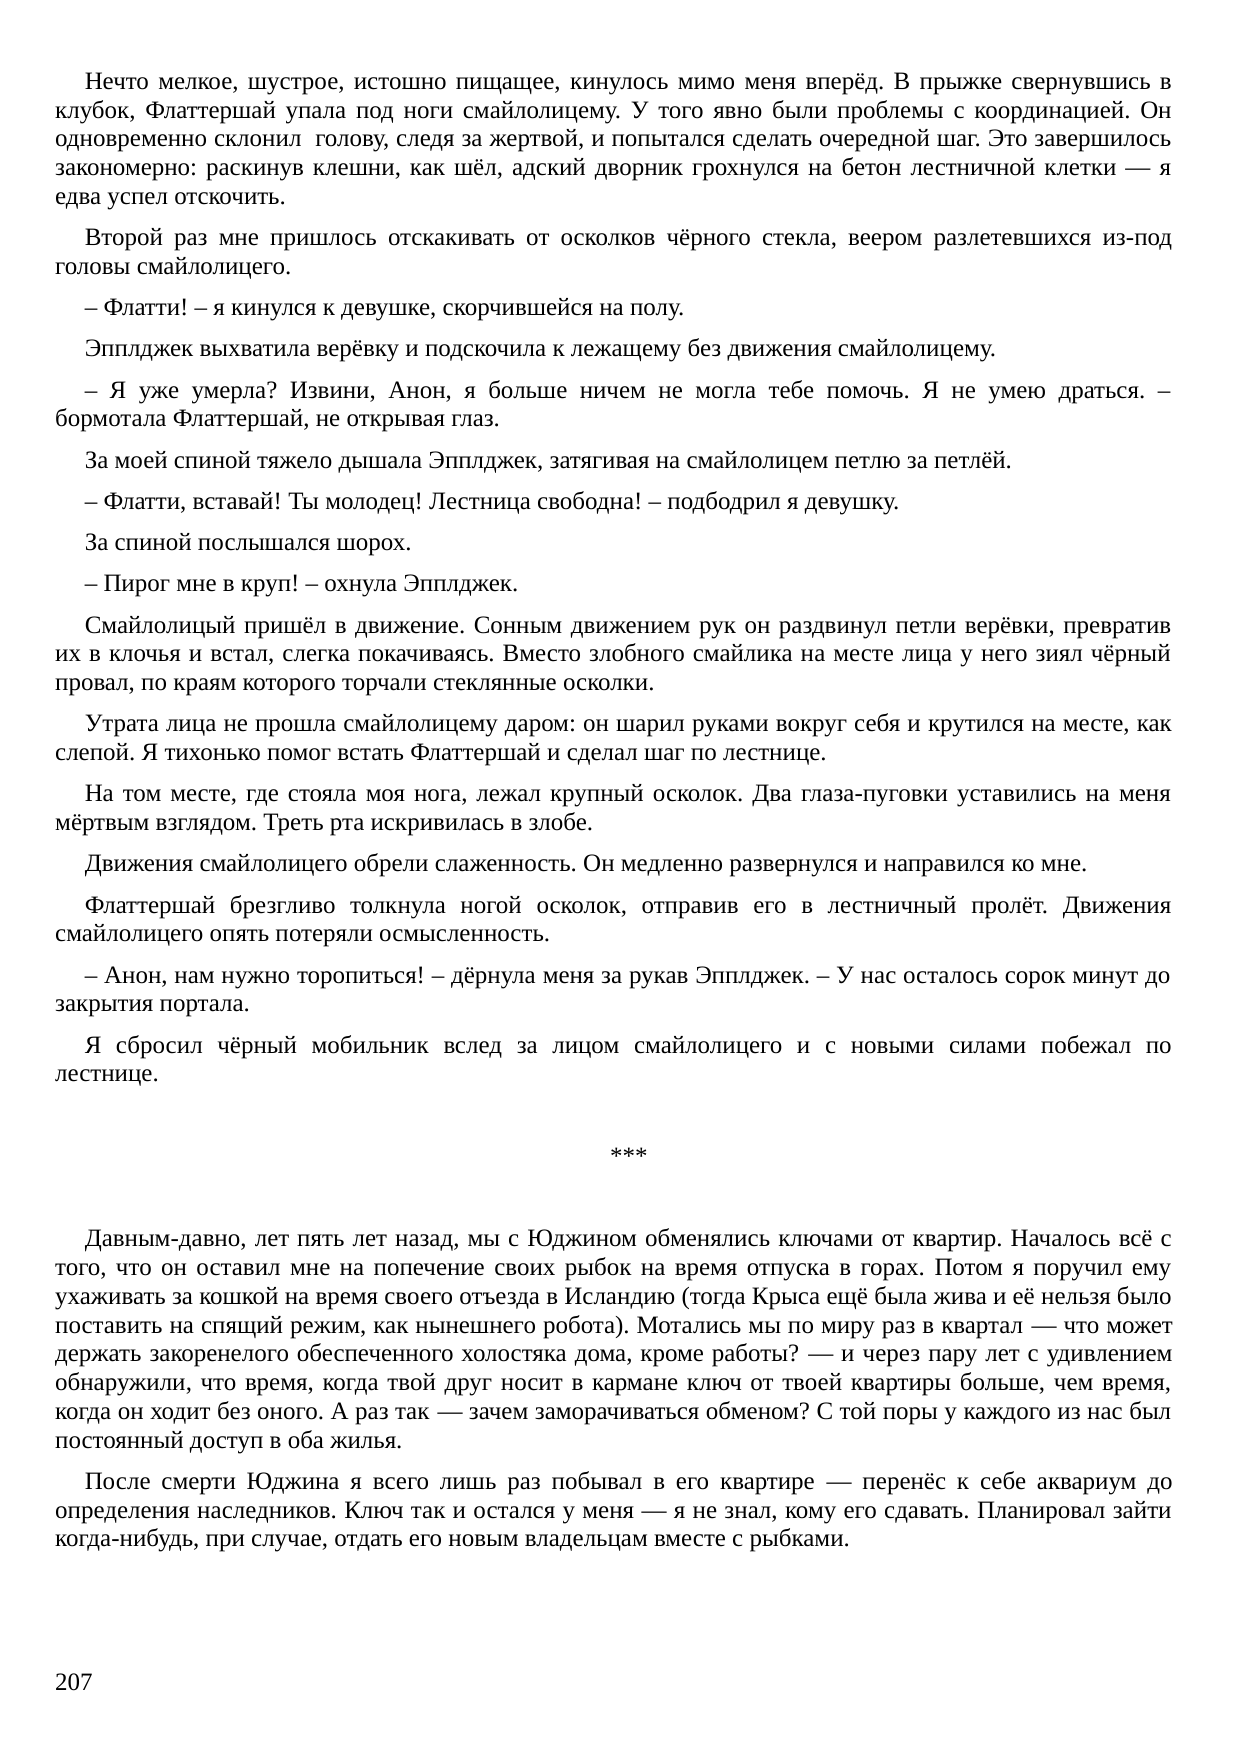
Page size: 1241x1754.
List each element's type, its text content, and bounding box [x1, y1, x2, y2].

text Движения смайлолицего обрели слаженность. Он медленно развернулся и направился ко мне. [55, 848, 1173, 877]
text Флаттершай брезгливо толкнула ногой осколок, отправив его в лестничный пролёт. Движения смайлолицего опять потеряли осмысленность. [55, 890, 1173, 947]
text Второй раз мне пришлось отскакивать от осколков чёрного стекла, веером разлетевшихся из-под головы смайлолицего. [55, 222, 1173, 280]
text За моей спиной тяжело дышала Эпплджек, затягивая на смайлолицем петлю за петлёй. [55, 445, 1173, 473]
text – Флатти, вставай! Ты молодец! Лестница свободна! – подбодрил я девушку. [55, 486, 1173, 515]
text Нечто мелкое, шустрое, истошно пищащее, кинулось мимо меня вперёд. В прыжке свернувшись в клубок, Флаттершай упала под ноги смайлолицему. У того явно были проблемы с координацией. Он одновременно склонил голову, следя за жертвой, и попытался сделать очередной шаг. Это завершилось закономерно: раскинув клешни, как шёл, адский дворник грохнулся на бетон лестничной клетки — я едва успел отскочить. [55, 66, 1173, 210]
text После смерти Юджина я всего лишь раз побывал в его квартире — перенёс к себе аквариум до определения наследников. Ключ так и остался у меня — я не знал, кому его сдавать. Планировал зайти когда-нибудь, при случае, отдать его новым владельцам вместе с рыбками. [55, 1466, 1173, 1552]
text Утрата лица не прошла смайлолицему даром: он шарил руками вокруг себя и крутился на месте, как слепой. Я тихонько помог встать Флаттершай и сделал шаг по лестнице. [55, 708, 1173, 766]
text Я сбросил чёрный мобильник вслед за лицом смайлолицего и с новыми силами побежал по лестнице. [55, 1030, 1173, 1087]
text – Флатти! – я кинулся к девушке, скорчившейся на полу. [55, 292, 1173, 321]
text На том месте, где стояла моя нога, лежал крупный осколок. Два глаза-пуговки уставились на меня мёртвым взглядом. Треть рта искривилась в злобе. [55, 778, 1173, 836]
text За спиной послышался шорох. [55, 527, 1173, 556]
text Давным-давно, лет пять лет назад, мы с Юджином обменялись ключами от квартир. Началось всё с того, что он оставил мне на попечение своих рыбок на время отпуска в горах. Потом я поручил ему ухаживать за кошкой на время своего отъезда в Исландию (тогда Крыса ещё была жива и её нельзя было поставить на спящий режим, как нынешнего робота). Мотались мы по миру раз в квартал — что может держать закоренелого обеспеченного холостяка дома, кроме работы? — и через пару лет с удивлением обнаружили, что время, когда твой друг носит в кармане ключ от твоей квартиры больше, чем время, когда он ходит без оного. А раз так — зачем заморачиваться обменом? С той поры у каждого из нас был постоянный доступ в оба жилья. [55, 1223, 1173, 1453]
text – Анон, нам нужно торопиться! – дёрнула меня за рукав Эпплджек. – У нас осталось сорок минут до закрытия портала. [55, 960, 1173, 1017]
text – Я уже умерла? Извини, Анон, я больше ничем не могла тебе помочь. Я не умею драться. – бормотала Флаттершай, не открывая глаз. [55, 375, 1173, 432]
text Эпплджек выхватила верёвку и подскочила к лежащему без движения смайлолицему. [55, 333, 1173, 362]
text *** [55, 1141, 1173, 1170]
text – Пирог мне в круп! – охнула Эпплджек. [55, 568, 1173, 597]
text Смайлолицый пришёл в движение. Сонным движением рук он раздвинул петли верёвки, превратив их в клочья и встал, слегка покачиваясь. Вместо злобного смайлика на месте лица у него зиял чёрный провал, по краям которого торчали стеклянные осколки. [55, 610, 1173, 696]
